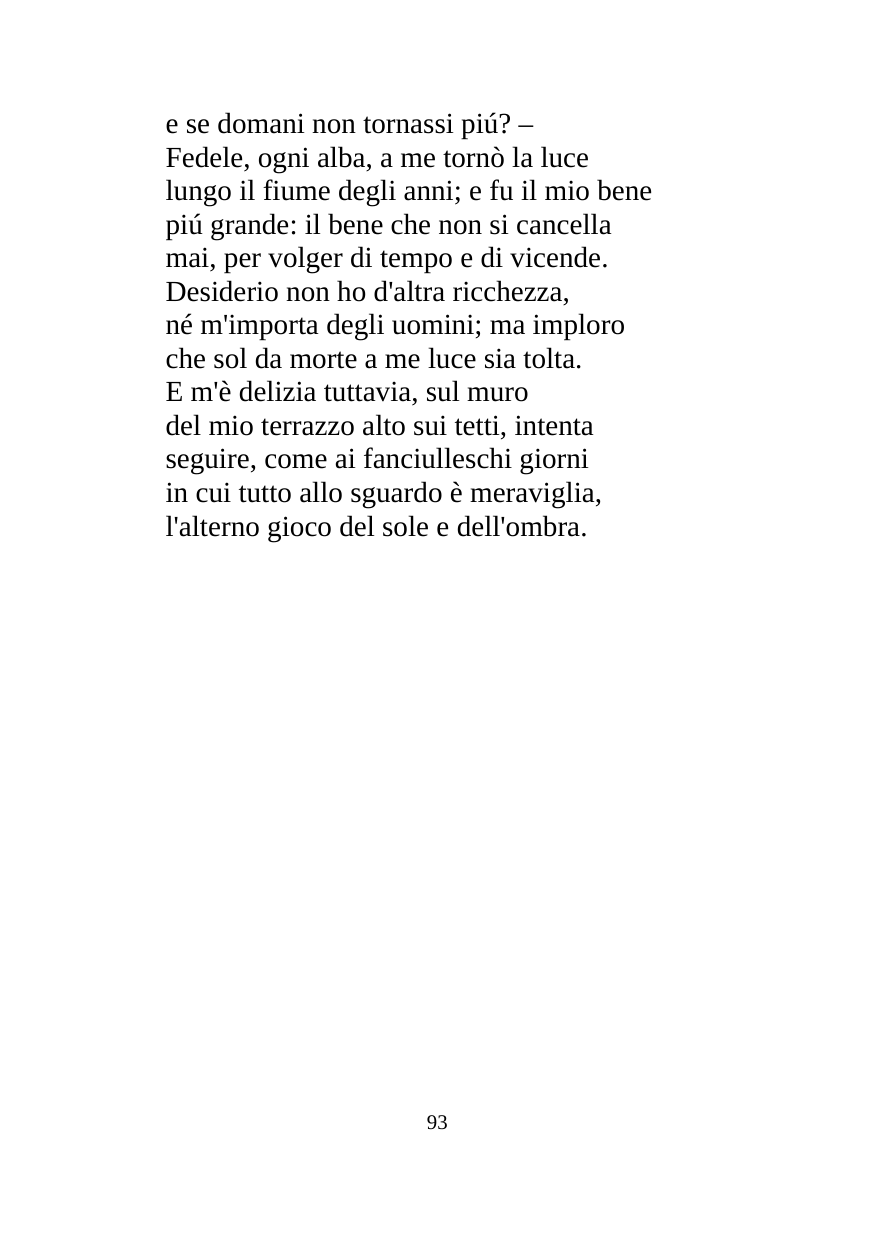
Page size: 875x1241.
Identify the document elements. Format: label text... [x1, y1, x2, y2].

text e se domani non tornassi piú? – Fedele, ogni alba, a me tornò la luce lungo il fiume degli anni; e fu il mio bene piú grande: il bene che non si cancella mai, per volger di tempo e di vicende. Desiderio non ho d'altra ricchezza, né m'importa degli uomini; ma imploro che sol da morte a me luce sia tolta. E m'è delizia tuttavia, sul muro del mio terrazzo alto sui tetti, intenta seguire, come ai fanciulleschi giorni in cui tutto allo sguardo è meraviglia, l'alterno gioco del sole e dell'ombra. [165, 106, 768, 542]
